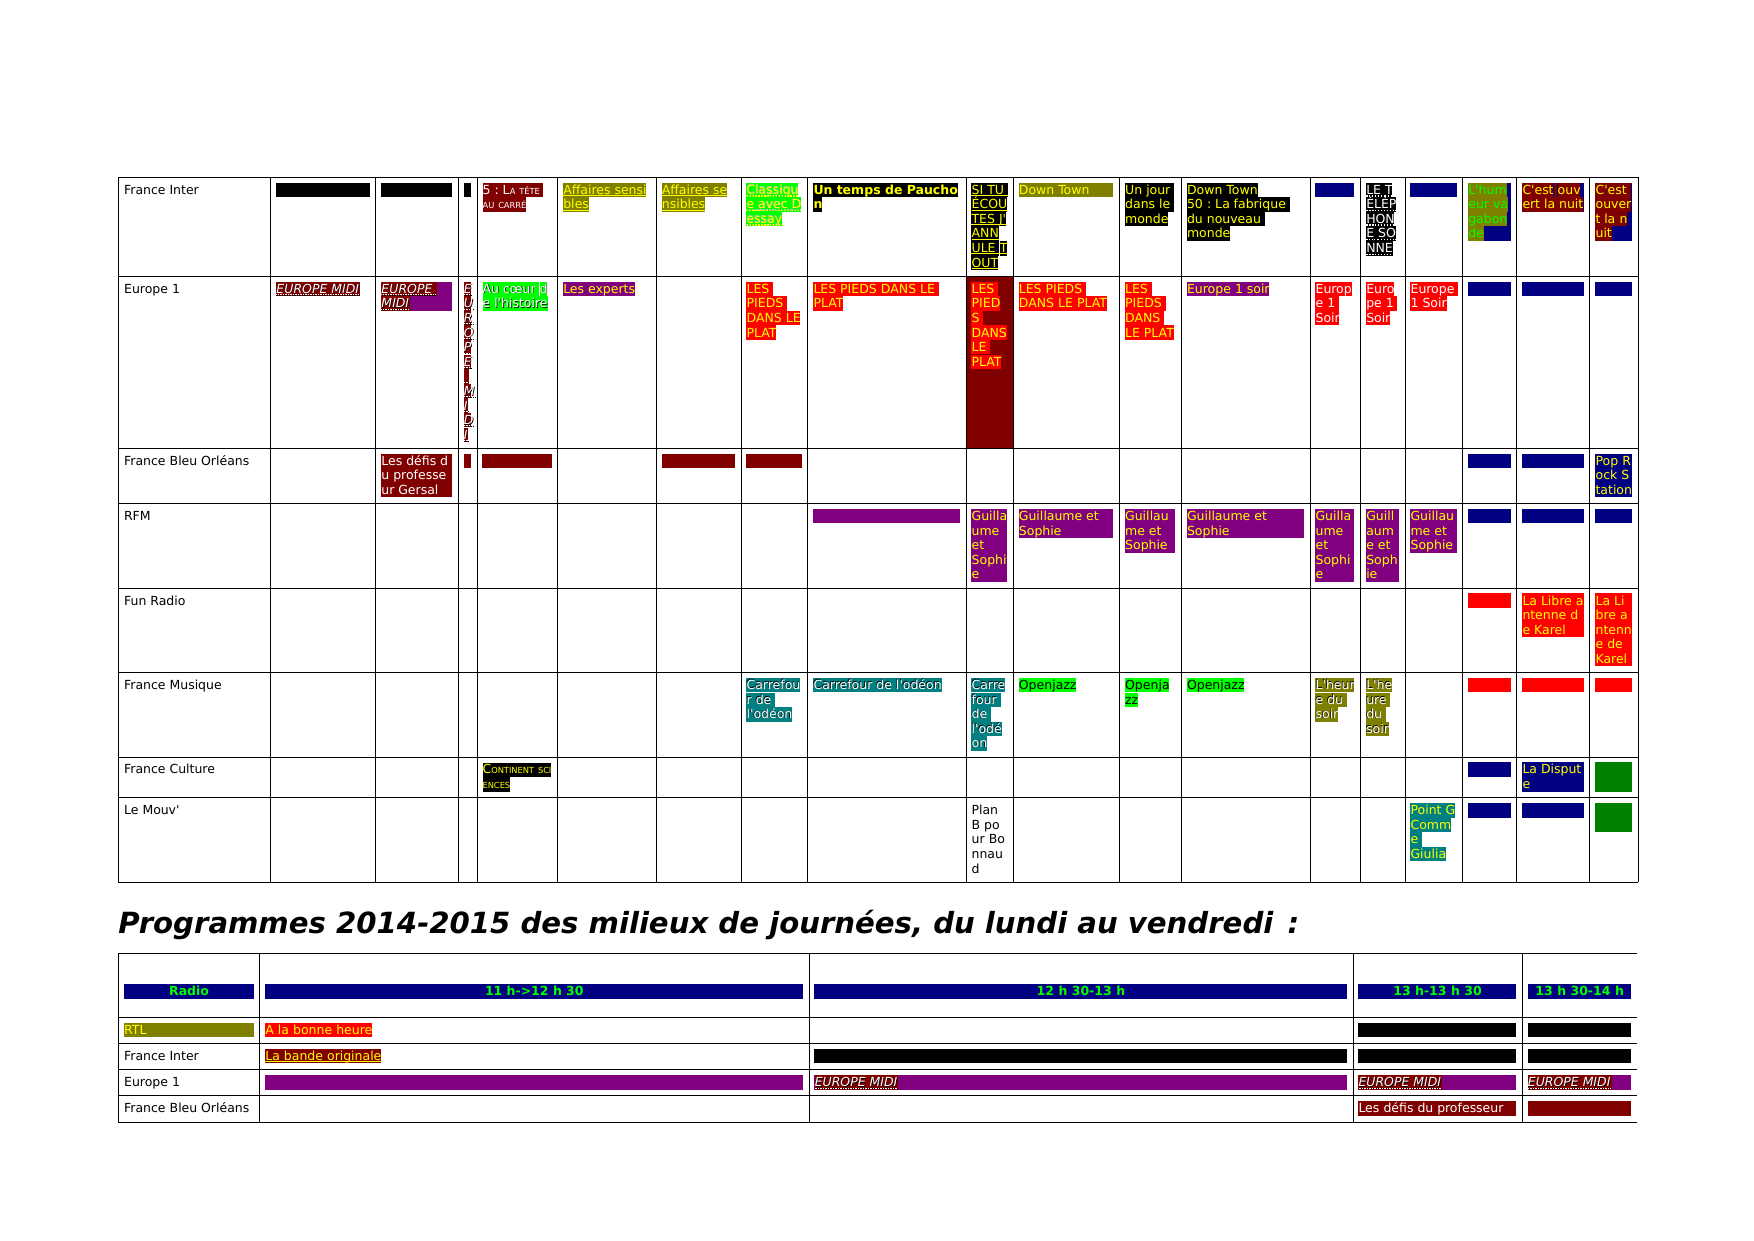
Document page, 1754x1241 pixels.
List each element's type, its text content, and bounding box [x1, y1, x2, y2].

table_cell [1517, 798, 1589, 882]
table_cell Les experts [558, 277, 656, 448]
table_cell Europe 1 soir [1311, 277, 1360, 448]
table_header 13 h-13 h 30 [1354, 954, 1522, 1017]
table_cell [657, 277, 741, 448]
table_cell [1517, 504, 1589, 588]
table_cell [1590, 504, 1638, 588]
table_cell [1406, 449, 1462, 503]
table_cell LES PIEDS DANS LE PLAT [1014, 277, 1119, 448]
table_cell [1182, 589, 1310, 672]
table_cell [742, 758, 807, 797]
table_cell [1590, 673, 1638, 757]
table_cell [1523, 1044, 1637, 1069]
table_cell Plan B pour Bonnaud [967, 798, 1013, 882]
table_cell [742, 589, 807, 672]
table_cell Openjazz [1120, 673, 1181, 757]
table_cell [1590, 277, 1638, 448]
table_cell [1182, 758, 1310, 797]
table_cell [1463, 277, 1516, 448]
table_cell [1463, 673, 1516, 757]
table_cell [376, 178, 458, 276]
table_cell [808, 504, 966, 588]
table_cell [1523, 1096, 1637, 1122]
table_cell [459, 673, 477, 757]
table_cell Guillaume et Sophie [1361, 504, 1405, 588]
table_cell France Inter [119, 1044, 259, 1069]
table_cell Guillaume et Sophie [1406, 504, 1462, 588]
table_cell Europe 1 soir [1182, 277, 1310, 448]
table_cell [1014, 449, 1119, 503]
table_cell Down Town [1014, 178, 1119, 276]
table_cell Les défis du professeur Gersal [376, 449, 458, 503]
table_cell [967, 589, 1013, 672]
table_cell [271, 504, 375, 588]
table_cell [808, 589, 966, 672]
table_cell [1463, 504, 1516, 588]
table_cell Europe midi [810, 1070, 1353, 1095]
table_cell [260, 1096, 809, 1122]
table_cell France Bleu Orléans [119, 449, 270, 503]
table_cell Europe 1 [119, 277, 270, 448]
table_cell [742, 798, 807, 882]
table_cell [376, 589, 458, 672]
table_cell [742, 504, 807, 588]
table_cell Pop Rock Station [1590, 449, 1638, 503]
table_cell [1354, 1044, 1522, 1069]
table_cell [967, 758, 1013, 797]
table_cell [1120, 758, 1181, 797]
table_header 13 h 30-14 h [1523, 954, 1637, 1017]
table_cell France Bleu Orléans [119, 1096, 259, 1122]
table_cell [1361, 758, 1405, 797]
table_cell [1311, 758, 1360, 797]
table_cell [558, 673, 656, 757]
table_cell [1182, 798, 1310, 882]
table_cell [260, 1070, 809, 1095]
table_cell [1311, 798, 1360, 882]
table_cell Carrefour de l'odéon [967, 673, 1013, 757]
table_cell France Musique [119, 673, 270, 757]
table_cell [1590, 798, 1638, 882]
table_cell [742, 449, 807, 503]
table_cell L'humeur vagabonde [1463, 178, 1516, 276]
table_cell L'heure du soir [1361, 673, 1405, 757]
table_cell France Inter [119, 178, 270, 276]
table_cell [657, 798, 741, 882]
table_cell [478, 798, 557, 882]
table_cell Classique avec Dessay [742, 178, 807, 276]
table_cell LES PIEDS DANS LE PLAT [967, 277, 1013, 448]
table_cell [459, 449, 477, 503]
table_cell [558, 758, 656, 797]
table_cell [810, 1044, 1353, 1069]
table_cell [657, 504, 741, 588]
table_cell Europe midi [271, 277, 375, 448]
table_cell Les défis du professeur [1354, 1096, 1522, 1122]
table_cell A la bonne heure [260, 1018, 809, 1043]
table_cell [967, 449, 1013, 503]
table_cell Openjazz [1014, 673, 1119, 757]
table_cell [376, 673, 458, 757]
table_cell Un temps de Pauchon [808, 178, 966, 276]
table_cell Affaires sensibles [558, 178, 656, 276]
table_cell Affaires sensibles [657, 178, 741, 276]
table_cell [810, 1018, 1353, 1043]
table_cell [808, 758, 966, 797]
table_cell [1517, 673, 1589, 757]
table_cell C'est ouvert la nuit [1590, 178, 1638, 276]
table_cell La bande originale [260, 1044, 809, 1069]
table_cell [271, 673, 375, 757]
table_cell [478, 673, 557, 757]
table_cell Au cœur de l'histoire [478, 277, 557, 448]
table_cell [1406, 589, 1462, 672]
table_cell L'heure du soir [1311, 673, 1360, 757]
table_cell LES PIEDS DANS LE PLAT [1120, 277, 1181, 448]
table_cell [808, 798, 966, 882]
table_cell Guillaume et Sophie [967, 504, 1013, 588]
table_cell [376, 504, 458, 588]
table_cell Europe midi [459, 277, 477, 448]
table_cell [1463, 589, 1516, 672]
table_cell [478, 449, 557, 503]
table_cell Guillaume et Sophie [1311, 504, 1360, 588]
table_cell [1354, 1018, 1522, 1043]
table_cell Continent sciences [478, 758, 557, 797]
table_cell [1361, 449, 1405, 503]
table_cell [459, 758, 477, 797]
table_cell LES PIEDS DANS LE PLAT [808, 277, 966, 448]
table_cell 5 : La tête au carré [478, 178, 557, 276]
table_cell [459, 798, 477, 882]
table_cell LES PIEDS DANS LE PLAT [742, 277, 807, 448]
table_cell RTL [119, 1018, 259, 1043]
table_cell [1120, 798, 1181, 882]
table_cell [1120, 589, 1181, 672]
table_cell Carrefour de l'odéon [742, 673, 807, 757]
subtitle Programmes 2014-2015 des milieux de journées, du lundi au vendredi : [118, 907, 1636, 941]
table_cell Si tu écoutes j'annule tout [967, 178, 1013, 276]
table_cell [1014, 798, 1119, 882]
table_cell RFM [119, 504, 270, 588]
table_cell Europe 1 soir [1361, 277, 1405, 448]
table_cell [657, 758, 741, 797]
table_cell Un jour dans le monde [1120, 178, 1181, 276]
table_cell [1182, 449, 1310, 503]
table_cell Fun Radio [119, 589, 270, 672]
table_cell C'est ouvert la nuit [1517, 178, 1589, 276]
table_cell [657, 449, 741, 503]
table_cell [558, 798, 656, 882]
table_cell Carrefour de l'odéon [808, 673, 966, 757]
table_cell [271, 758, 375, 797]
table_cell [1517, 277, 1589, 448]
table_cell La Libre antenne de Karel [1517, 589, 1589, 672]
table_cell [558, 589, 656, 672]
table_cell [1406, 178, 1462, 276]
table_cell [478, 504, 557, 588]
table_cell [376, 758, 458, 797]
table_cell Le téléphone Sonne [1361, 178, 1405, 276]
table_cell [1311, 589, 1360, 672]
table_header Radio [119, 954, 259, 1017]
table_cell [271, 449, 375, 503]
table_cell Europe midi [1354, 1070, 1522, 1095]
table_cell Guillaume et Sophie [1014, 504, 1119, 588]
table_cell [459, 504, 477, 588]
table_cell [1311, 449, 1360, 503]
table_cell [271, 589, 375, 672]
table_cell [1361, 798, 1405, 882]
table_cell [1463, 449, 1516, 503]
table_cell Europe midi [1523, 1070, 1637, 1095]
table_cell [1590, 758, 1638, 797]
table_cell [808, 449, 966, 503]
table_cell [1014, 589, 1119, 672]
table_cell [1406, 673, 1462, 757]
table_cell [558, 449, 656, 503]
table_cell [1523, 1018, 1637, 1043]
table_cell Openjazz [1182, 673, 1310, 757]
table_cell [657, 589, 741, 672]
table_cell [376, 798, 458, 882]
table_cell [1463, 798, 1516, 882]
table_cell [271, 798, 375, 882]
table_cell [459, 178, 477, 276]
table_cell [271, 178, 375, 276]
table_header 12 h 30-13 h [810, 954, 1353, 1017]
table_cell [558, 504, 656, 588]
table_cell La Dispute [1517, 758, 1589, 797]
table_cell [810, 1096, 1353, 1122]
table_cell Europe 1 soir [1406, 277, 1462, 448]
table_cell Europe 1 [119, 1070, 259, 1095]
table_cell [1311, 178, 1360, 276]
table_cell France Culture [119, 758, 270, 797]
table_cell [1014, 758, 1119, 797]
table_cell [1361, 589, 1405, 672]
table_cell [1517, 449, 1589, 503]
table_cell Europe midi [376, 277, 458, 448]
table_cell Guillaume et Sophie [1120, 504, 1181, 588]
table_cell Guillaume et Sophie [1182, 504, 1310, 588]
table_header 11 h->12 h 30 [260, 954, 809, 1017]
table_cell [1463, 758, 1516, 797]
table_cell Le Mouv' [119, 798, 270, 882]
table_cell [1406, 758, 1462, 797]
table_cell [657, 673, 741, 757]
table_cell Down Town 50 : La fabrique du nouveau monde [1182, 178, 1310, 276]
table_cell Point G comme Giulia [1406, 798, 1462, 882]
table_cell [478, 589, 557, 672]
table_cell [1120, 449, 1181, 503]
table_cell [459, 589, 477, 672]
table_cell La Libre antenne de Karel [1590, 589, 1638, 672]
